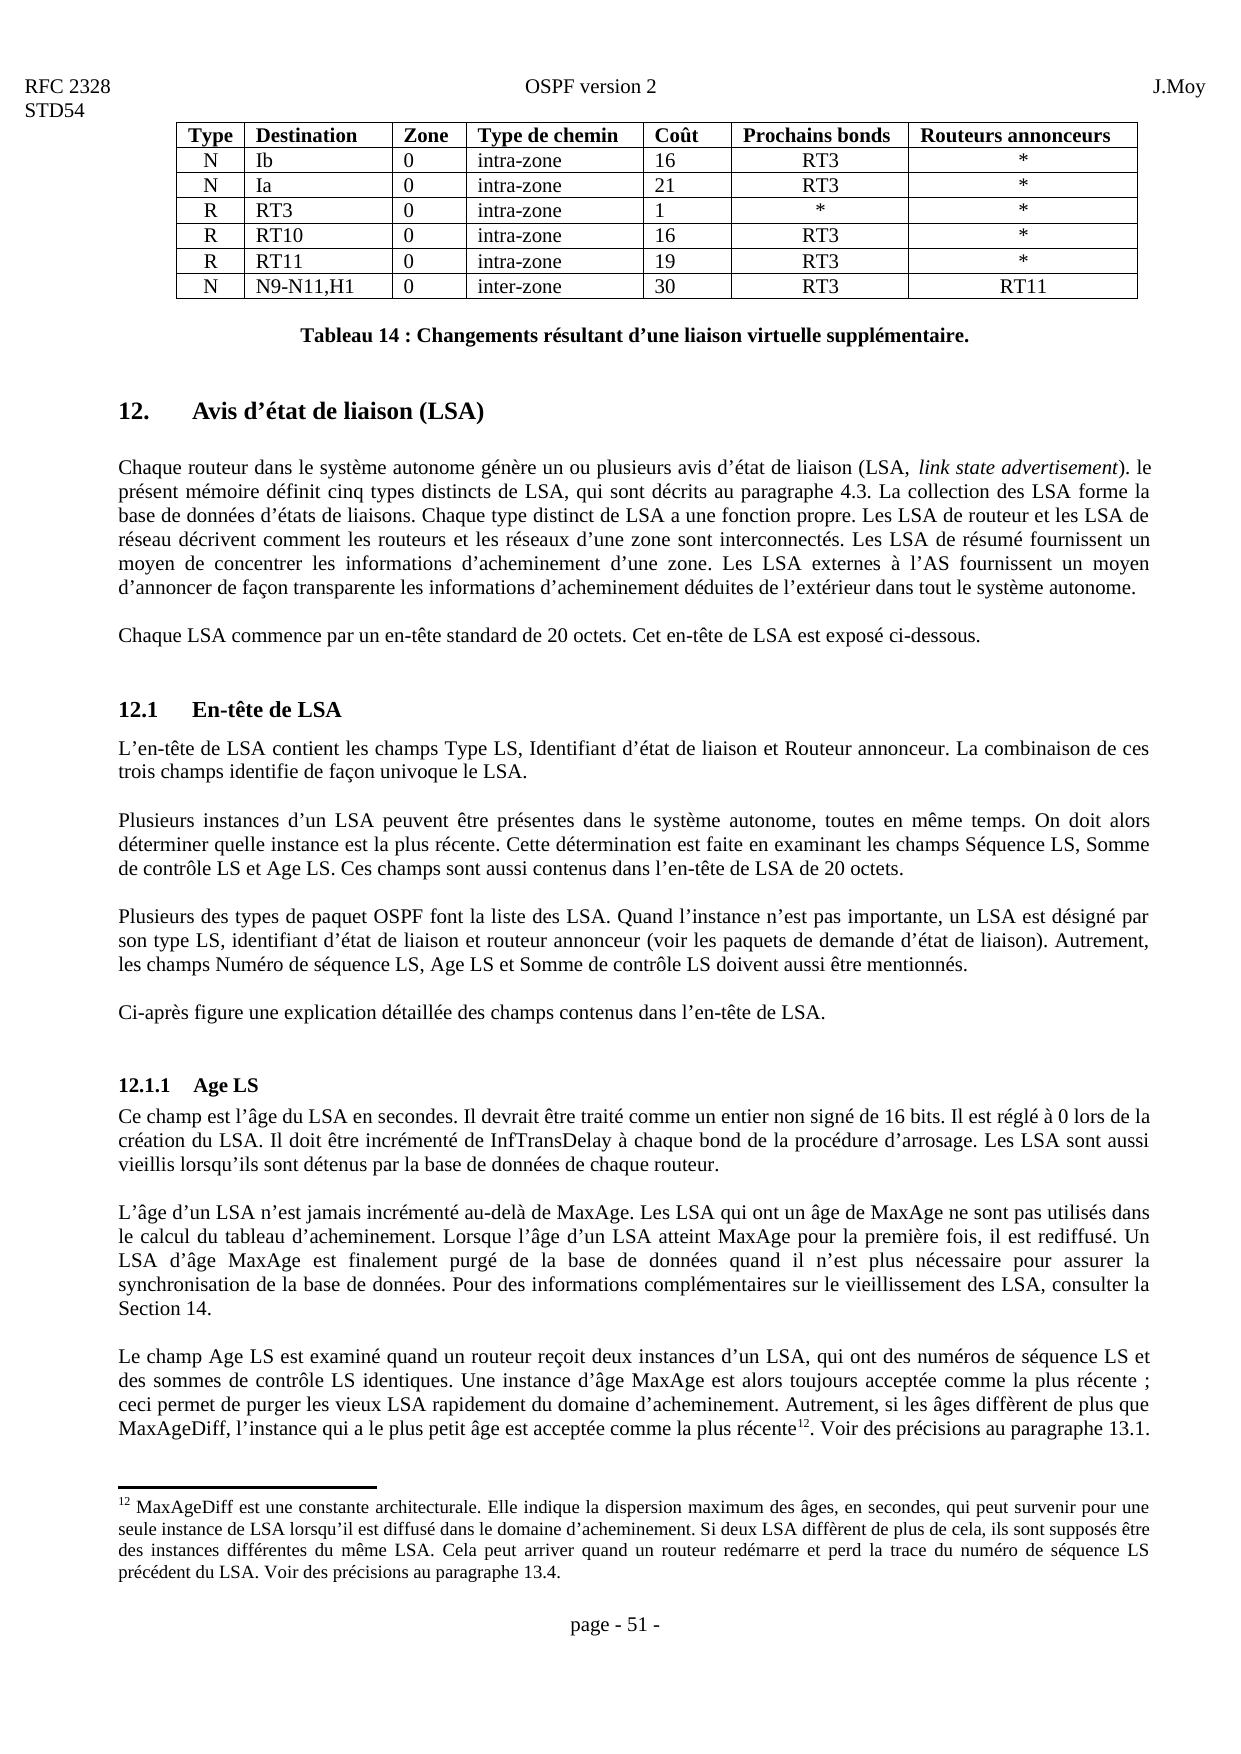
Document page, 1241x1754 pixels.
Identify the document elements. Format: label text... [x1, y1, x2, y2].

table_cell intra-zone [467, 224, 643, 247]
text Plusieurs des types de paquet OSPF font la liste des LSA. Quand l’instance n’est pas importante, un LSA est désigné par son type LS, identifiant d’état de liaison et routeur annonceur (voir les paquets de demande d’état de liaison). Autrement, les champs Numéro de séquence LS, Age LS et Somme de contrôle LS doivent aussi être mentionnés. [118, 904, 1152, 976]
text Le champ Age LS est examiné quand un routeur reçoit deux instances d’un LSA, qui ont des numéros de séquence LS et des sommes de contrôle LS identiques. Une instance d’âge MaxAge est alors toujours acceptée comme la plus récente ; ceci permet de purger les vieux LSA rapidement du domaine d’acheminement. Autrement, si les âges diffèrent de plus que MaxAgeDiff, l’instance qui a le plus petit âge est acceptée comme la plus récente. Voir des précisions au paragraphe 13.1. [118, 1344, 1152, 1440]
table_cell * [909, 249, 1137, 273]
table_cell 1 [644, 198, 731, 222]
table_cell 0 [393, 224, 466, 247]
table_cell RT3 [732, 249, 908, 273]
table_cell * [909, 148, 1137, 172]
table_cell * [909, 198, 1137, 222]
table_header Destination [245, 123, 392, 147]
table_cell 16 [644, 148, 731, 172]
table_header Coût [644, 123, 731, 147]
table_cell RT10 [245, 224, 392, 247]
table_header Routeurs annonceurs [909, 123, 1137, 147]
table_cell 19 [644, 249, 731, 273]
text Chaque LSA commence par un en-tête standard de 20 octets. Cet en-tête de LSA est exposé ci-dessous. [118, 623, 1152, 647]
table_header Type [177, 123, 244, 147]
table_cell * [909, 173, 1137, 197]
text 12.1 En-tête de LSA [118, 697, 1152, 723]
text L’en-tête de LSA contient les champs Type LS, Identifiant d’état de liaison et Routeur annonceur. La combinaison de ces trois champs identifie de façon univoque le LSA. [118, 735, 1152, 783]
table_cell RT11 [245, 249, 392, 273]
table_cell R [177, 224, 244, 247]
table_cell RT3 [732, 173, 908, 197]
table_header Prochains bonds [732, 123, 908, 147]
table_header Type de chemin [467, 123, 643, 147]
table_cell N [177, 173, 244, 197]
table_cell RT3 [732, 274, 908, 298]
table_cell RT11 [909, 274, 1137, 298]
text Tableau 14 : Changements résultant d’une liaison virtuelle supplémentaire. [118, 323, 1152, 347]
table_header Zone [393, 123, 466, 147]
subtitle 12.1.1 Age LS [118, 1073, 1152, 1097]
text Plusieurs instances d’un LSA peuvent être présentes dans le système autonome, toutes en même temps. On doit alors déterminer quelle instance est la plus récente. Cette détermination est faite en examinant les champs Séquence LS, Somme de contrôle LS et Age LS. Ces champs sont aussi contenus dans l’en-tête de LSA de 20 octets. [118, 808, 1152, 880]
text Chaque routeur dans le système autonome génère un ou plusieurs avis d’état de liaison (LSA, link state advertisement). le présent mémoire définit cinq types distincts de LSA, qui sont décrits au paragraphe 4.3. La collection des LSA forme la base de données d’états de liaisons. Chaque type distinct de LSA a une fonction propre. Les LSA de routeur et les LSA de réseau décrivent comment les routeurs et les réseaux d’une zone sont interconnectés. Les LSA de résumé fournissent un moyen de concentrer les informations d’acheminement d’une zone. Les LSA externes à l’AS fournissent un moyen d’annoncer de façon transparente les informations d’acheminement déduites de l’extérieur dans tout le système autonome. [118, 455, 1152, 599]
table_cell N [177, 148, 244, 172]
table_cell 0 [393, 198, 466, 222]
table_cell R [177, 198, 244, 222]
table_cell 21 [644, 173, 731, 197]
table_cell RT3 [245, 198, 392, 222]
table_cell N [177, 274, 244, 298]
table_cell 30 [644, 274, 731, 298]
table_cell 0 [393, 274, 466, 298]
table_cell Ia [245, 173, 392, 197]
table_cell * [732, 198, 908, 222]
table_cell inter-zone [467, 274, 643, 298]
table_cell intra-zone [467, 173, 643, 197]
text Ci-après figure une explication détaillée des champs contenus dans l’en-tête de LSA. [118, 1000, 1152, 1024]
table_cell N9-N11,H1 [245, 274, 392, 298]
text 12. Avis d’état de liaison (LSA) [118, 396, 1152, 425]
text Ce champ est l’âge du LSA en secondes. Il devrait être traité comme un entier non signé de 16 bits. Il est réglé à 0 lors de la création du LSA. Il doit être incrémenté de InfTransDelay à chaque bond de la procédure d’arrosage. Les LSA sont aussi vieillis lorsqu’ils sont détenus par la base de données de chaque routeur. [118, 1103, 1152, 1176]
table_cell 0 [393, 148, 466, 172]
table_cell intra-zone [467, 198, 643, 222]
table_cell * [909, 224, 1137, 247]
text MaxAgeDiff est une constante architecturale. Elle indique la dispersion maximum des âges, en secondes, qui peut survenir pour une seule instance de LSA lorsqu’il est diffusé dans le domaine d’acheminement. Si deux LSA diffèrent de plus de cela, ils sont supposés être des instances différentes du même LSA. Cela peut arriver quand un routeur redémarre et perd la trace du numéro de séquence LS précédent du LSA. Voir des précisions au paragraphe 13.4. [118, 1493, 1152, 1582]
table_cell RT3 [732, 148, 908, 172]
text L’âge d’un LSA n’est jamais incrémenté au-delà de MaxAge. Les LSA qui ont un âge de MaxAge ne sont pas utilisés dans le calcul du tableau d’acheminement. Lorsque l’âge d’un LSA atteint MaxAge pour la première fois, il est rediffusé. Un LSA d’âge MaxAge est finalement purgé de la base de données quand il n’est plus nécessaire pour assurer la synchronisation de la base de données. Pour des informations complémentaires sur le vieillissement des LSA, consulter la Section 14. [118, 1200, 1152, 1320]
table_cell intra-zone [467, 249, 643, 273]
table_cell 0 [393, 249, 466, 273]
table_cell 0 [393, 173, 466, 197]
table_cell RT3 [732, 224, 908, 247]
table_cell 16 [644, 224, 731, 247]
table_cell Ib [245, 148, 392, 172]
table_cell intra-zone [467, 148, 643, 172]
table_cell R [177, 249, 244, 273]
